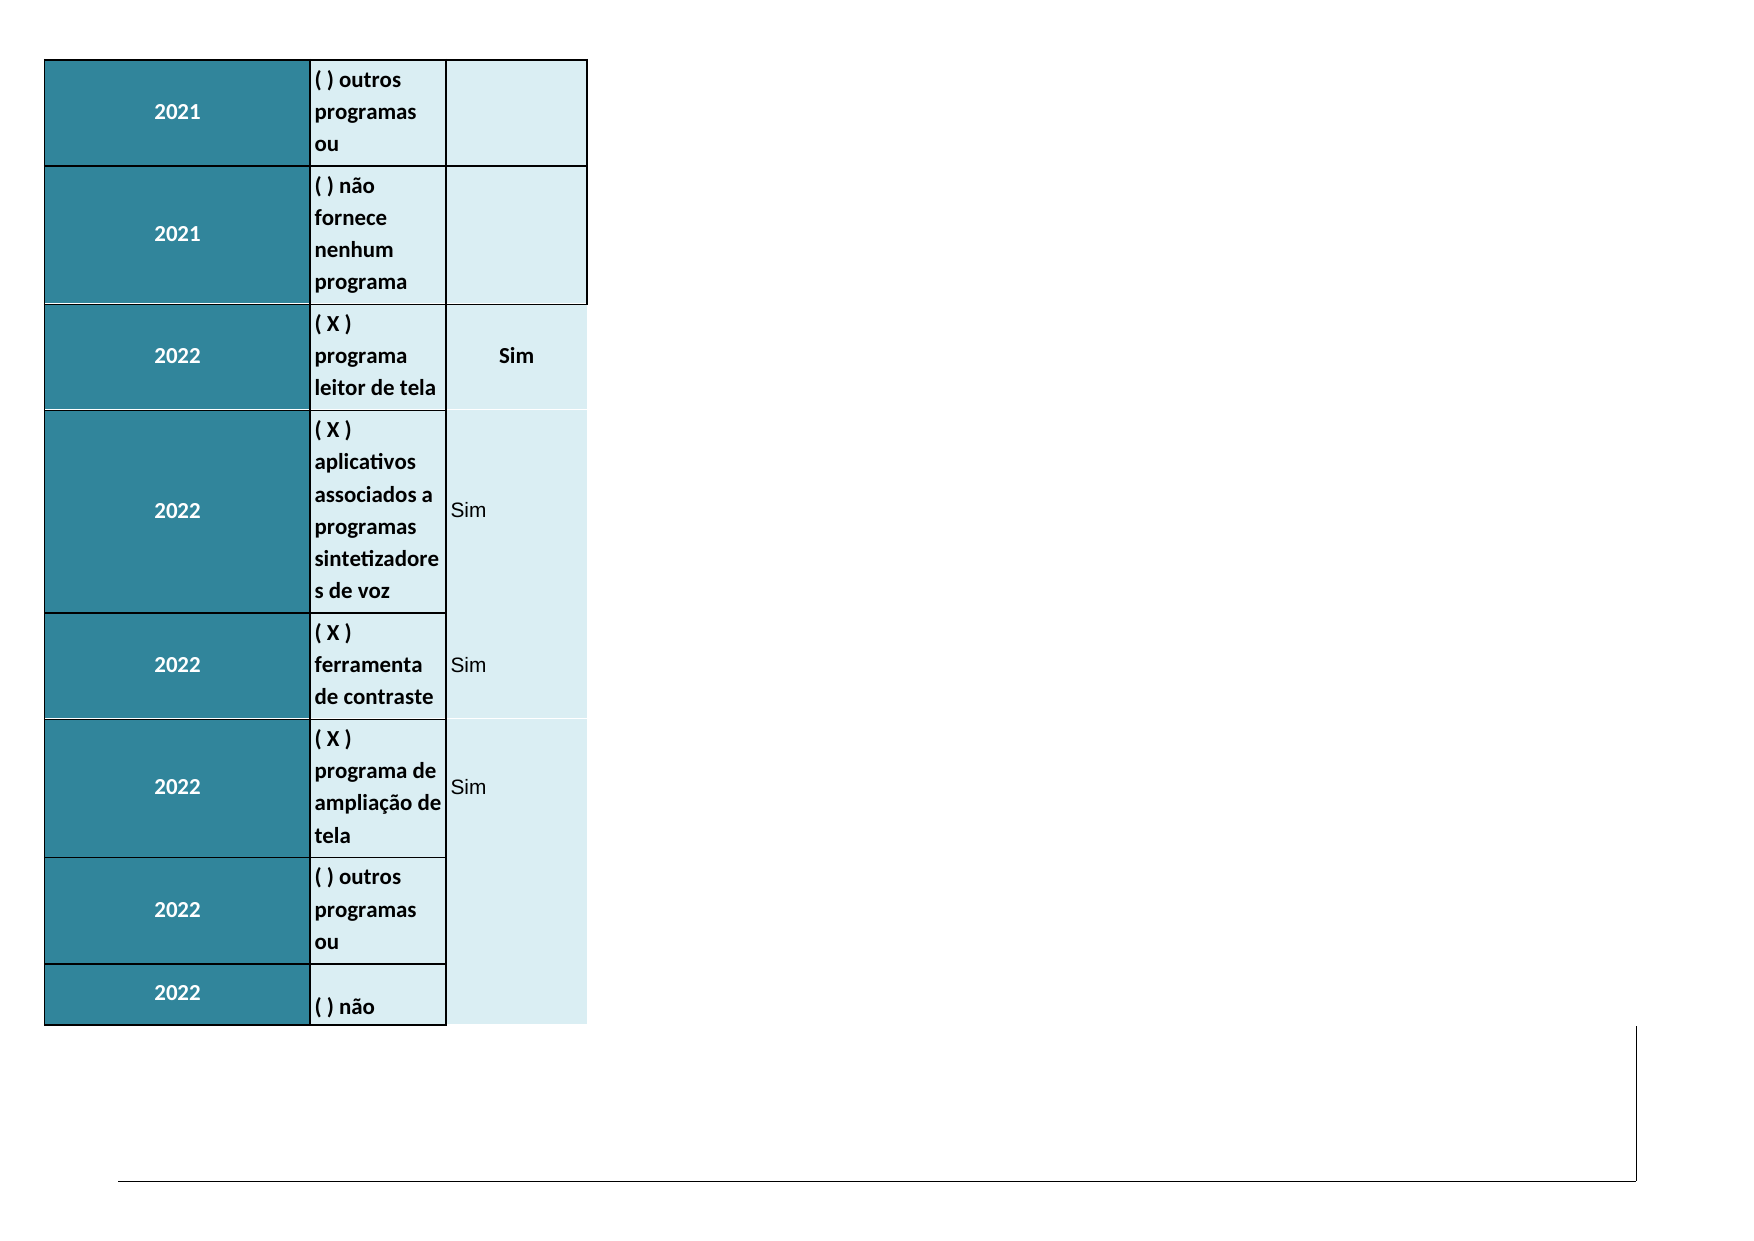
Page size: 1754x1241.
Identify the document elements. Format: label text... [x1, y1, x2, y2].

table_cell [682, 719, 777, 857]
table_cell [968, 59, 1063, 165]
table_cell [873, 410, 968, 612]
table_cell [1445, 165, 1540, 303]
table_cell 2021 [45, 61, 309, 165]
table_cell [1254, 304, 1349, 409]
table_cell [682, 165, 777, 303]
table_cell [1349, 612, 1444, 718]
table_cell [1159, 165, 1254, 303]
table_cell [778, 304, 873, 409]
table_cell [1349, 719, 1444, 857]
table_cell [778, 410, 873, 612]
table_cell [778, 59, 873, 165]
table_cell Sim [447, 410, 587, 612]
table_cell [1349, 165, 1444, 303]
table_cell [1063, 857, 1159, 963]
table_cell [1063, 963, 1159, 1024]
table_cell [682, 612, 777, 718]
table_cell [1540, 410, 1715, 612]
table_cell [1445, 410, 1540, 612]
table_cell ( X ) programa leitor de tela [311, 305, 445, 409]
table_cell [1063, 304, 1159, 409]
table_cell [587, 410, 682, 612]
table_cell [873, 963, 968, 1024]
table_cell [682, 59, 777, 165]
table_cell [587, 304, 682, 409]
table_cell ( ) não fornece nenhum programa [311, 167, 445, 303]
table_cell [1540, 963, 1715, 1024]
table_cell [873, 165, 968, 303]
table_cell [1445, 612, 1540, 718]
table_cell [682, 410, 777, 612]
table_cell [1063, 165, 1159, 303]
table_cell 2021 [45, 167, 309, 303]
table_cell 2022 [45, 411, 309, 612]
table_cell [968, 963, 1063, 1024]
table_cell [682, 304, 777, 409]
table_cell [968, 410, 1063, 612]
table_cell ( X ) aplicativos associados a programas sintetizadores de voz [311, 411, 445, 612]
table_cell [1159, 612, 1254, 718]
table_cell [1063, 59, 1159, 165]
table_cell [682, 857, 777, 963]
table_cell [1540, 612, 1715, 718]
table_cell [447, 167, 586, 303]
table_cell [1254, 59, 1349, 165]
table_cell [1063, 612, 1159, 718]
table_cell [1159, 59, 1254, 165]
table_cell [447, 61, 586, 165]
table_cell 2022 [45, 720, 309, 857]
table_cell [447, 857, 587, 963]
table_cell [1063, 410, 1159, 612]
table_cell [968, 612, 1063, 718]
table_cell [1254, 410, 1349, 612]
table_cell [587, 612, 682, 718]
table_cell [1159, 719, 1254, 857]
table_cell 2022 [45, 965, 309, 1024]
table_cell Sim [447, 612, 587, 718]
table_cell [588, 165, 682, 303]
table_cell [873, 304, 968, 409]
table_cell ( X ) programa de ampliação de tela [311, 720, 445, 857]
table_cell [1254, 165, 1349, 303]
table_cell [1349, 963, 1444, 1024]
table_cell [1445, 857, 1540, 963]
table_cell [778, 719, 873, 857]
table_cell ( ) outros programas ou [311, 61, 445, 165]
table_cell ( ) outros programas ou [311, 858, 445, 963]
table_cell [968, 165, 1063, 303]
table_cell [1159, 304, 1254, 409]
table_cell [1540, 719, 1715, 857]
table_cell [588, 59, 682, 165]
table_cell Sim [447, 305, 587, 409]
table_cell [778, 612, 873, 718]
table_cell [1254, 612, 1349, 718]
table_cell Sim [447, 719, 587, 857]
table_cell [1445, 59, 1540, 165]
table_cell [1445, 963, 1540, 1024]
table_cell [968, 857, 1063, 963]
table_cell 2022 [45, 858, 309, 963]
table_cell [873, 59, 968, 165]
table_cell [587, 719, 682, 857]
table_cell [778, 165, 873, 303]
table_cell [1540, 304, 1715, 409]
table_cell ( ) não [311, 965, 445, 1024]
table_cell [682, 963, 777, 1024]
table_cell [1540, 59, 1715, 165]
table_cell [1254, 857, 1349, 963]
table_cell [1540, 165, 1715, 303]
table_cell ( X ) ferramenta de contraste [311, 614, 445, 718]
table_cell [873, 857, 968, 963]
table_cell [587, 963, 682, 1024]
table_cell [1349, 59, 1444, 165]
table_cell [1159, 410, 1254, 612]
table_cell [1349, 410, 1444, 612]
table_cell [873, 719, 968, 857]
table_cell [968, 304, 1063, 409]
table_cell [1159, 963, 1254, 1024]
table_cell [1540, 857, 1715, 963]
table_cell [778, 857, 873, 963]
table_cell [1445, 719, 1540, 857]
table_cell [1254, 719, 1349, 857]
table_cell 2022 [45, 614, 309, 718]
table_cell [1159, 857, 1254, 963]
table_cell [873, 612, 968, 718]
table_cell [1063, 719, 1159, 857]
table_cell 2022 [45, 305, 309, 409]
table_cell [1349, 857, 1444, 963]
table_cell [968, 719, 1063, 857]
table_cell [587, 857, 682, 963]
table_cell [447, 963, 587, 1024]
table_cell [1445, 304, 1540, 409]
table_cell [1349, 304, 1444, 409]
table_cell [1254, 963, 1349, 1024]
table_cell [778, 963, 873, 1024]
